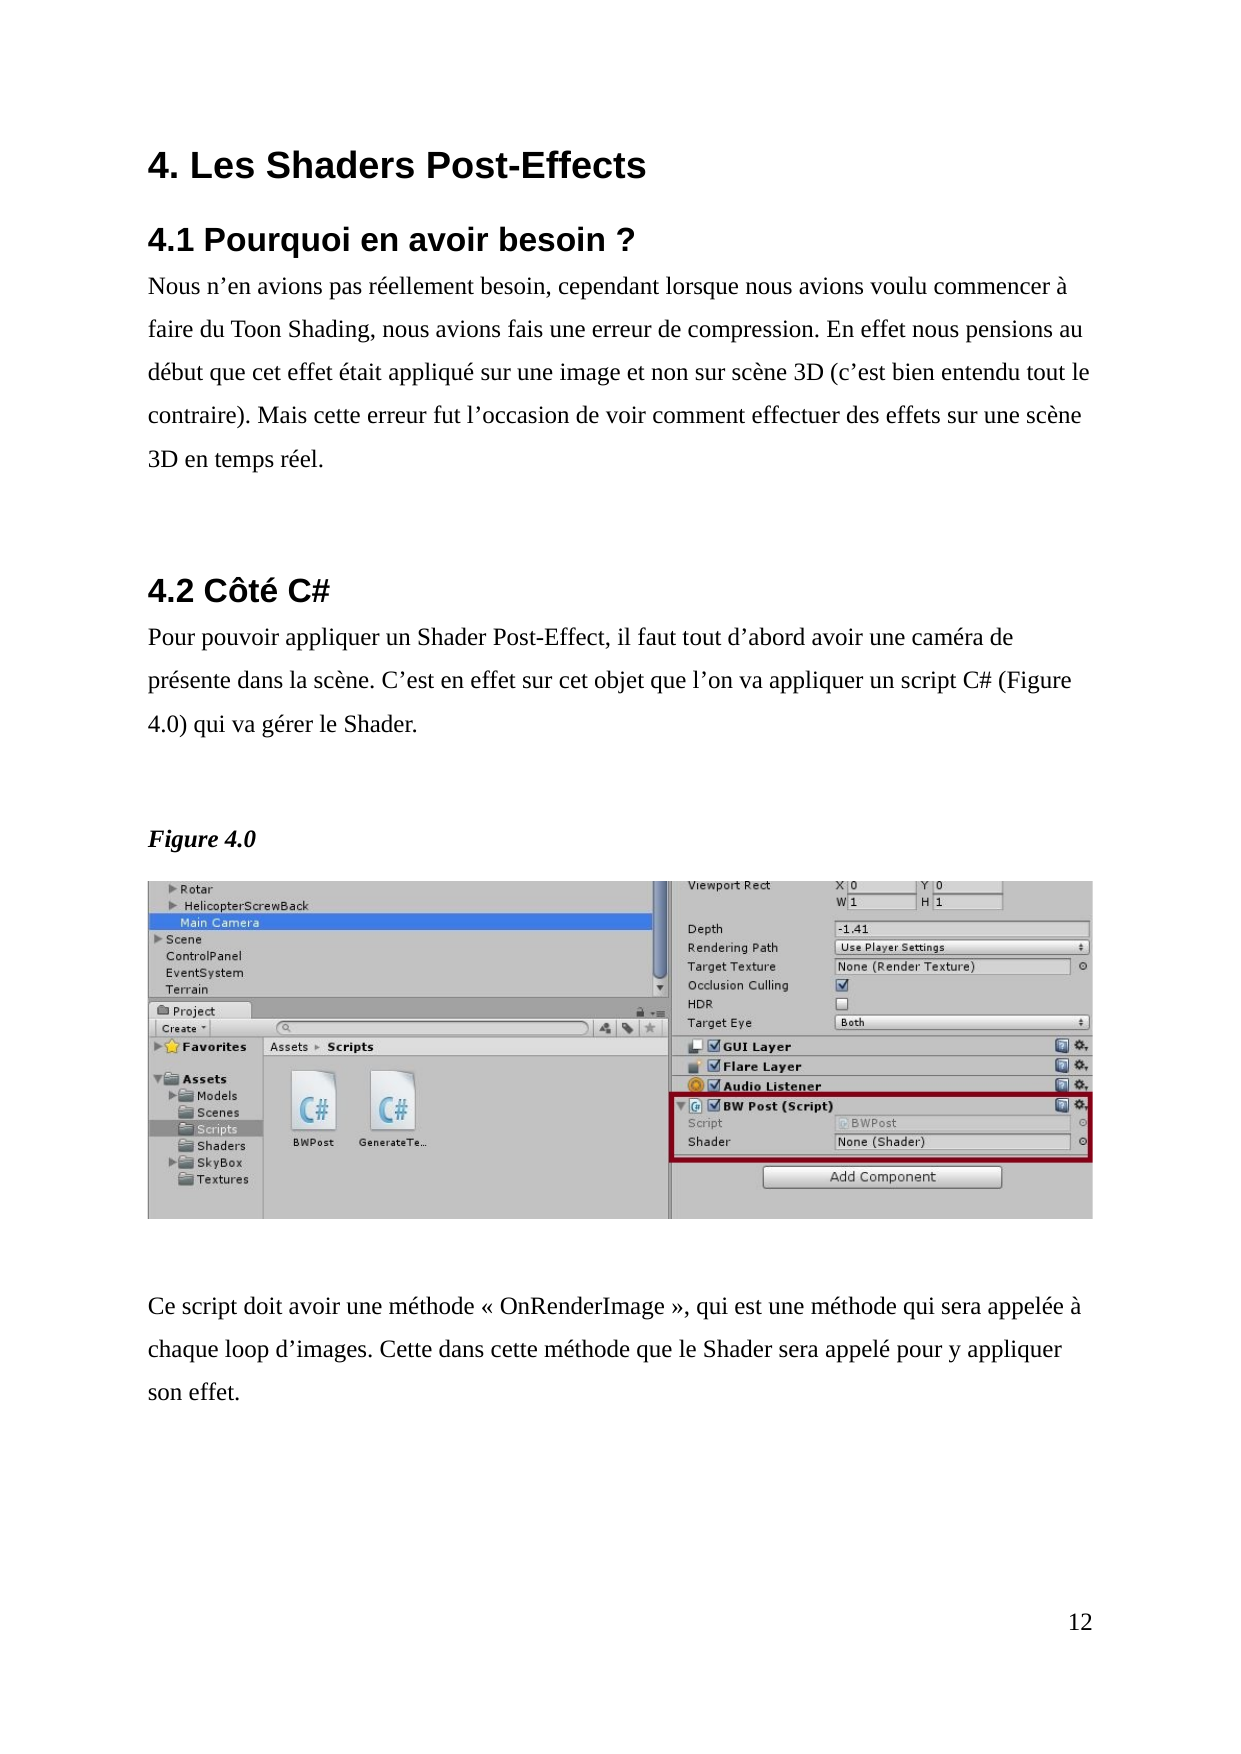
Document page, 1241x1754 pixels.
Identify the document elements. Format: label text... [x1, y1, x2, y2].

text Nous n’en avions pas réellement besoin, cependant lorsque nous avions voulu commencer à faire du Toon Shading, nous avions fais une erreur de compression. En effet nous pensions au début que cet effet était appliqué sur une image et non sur scène 3D (c’est bien entendu tout le contraire). Mais cette erreur fut l’occasion de voir comment effectuer des effets sur une scène 3D en temps réel. [148, 271, 1093, 472]
subtitle 4.2 Côté C# [148, 571, 1093, 610]
subtitle 4.1 Pourquoi en avoir besoin ? [148, 220, 1093, 259]
subtitle 4. Les Shaders Post-Effects [148, 143, 1093, 187]
text Figure 4.0 [148, 824, 1093, 853]
text Ce script doit avoir une méthode « OnRenderImage », qui est une méthode qui sera appelée à chaque loop d’images. Cette dans cette méthode que le Shader sera appelé pour y appliquer son effet. [148, 1291, 1093, 1406]
picture [147, 881, 1093, 1219]
text Pour pouvoir appliquer un Shader Post-Effect, il faut tout d’abord avoir une caméra de présente dans la scène. C’est en effet sur cet objet que l’on va appliquer un script C# (Figure 4.0) qui va gérer le Shader. [148, 622, 1093, 737]
